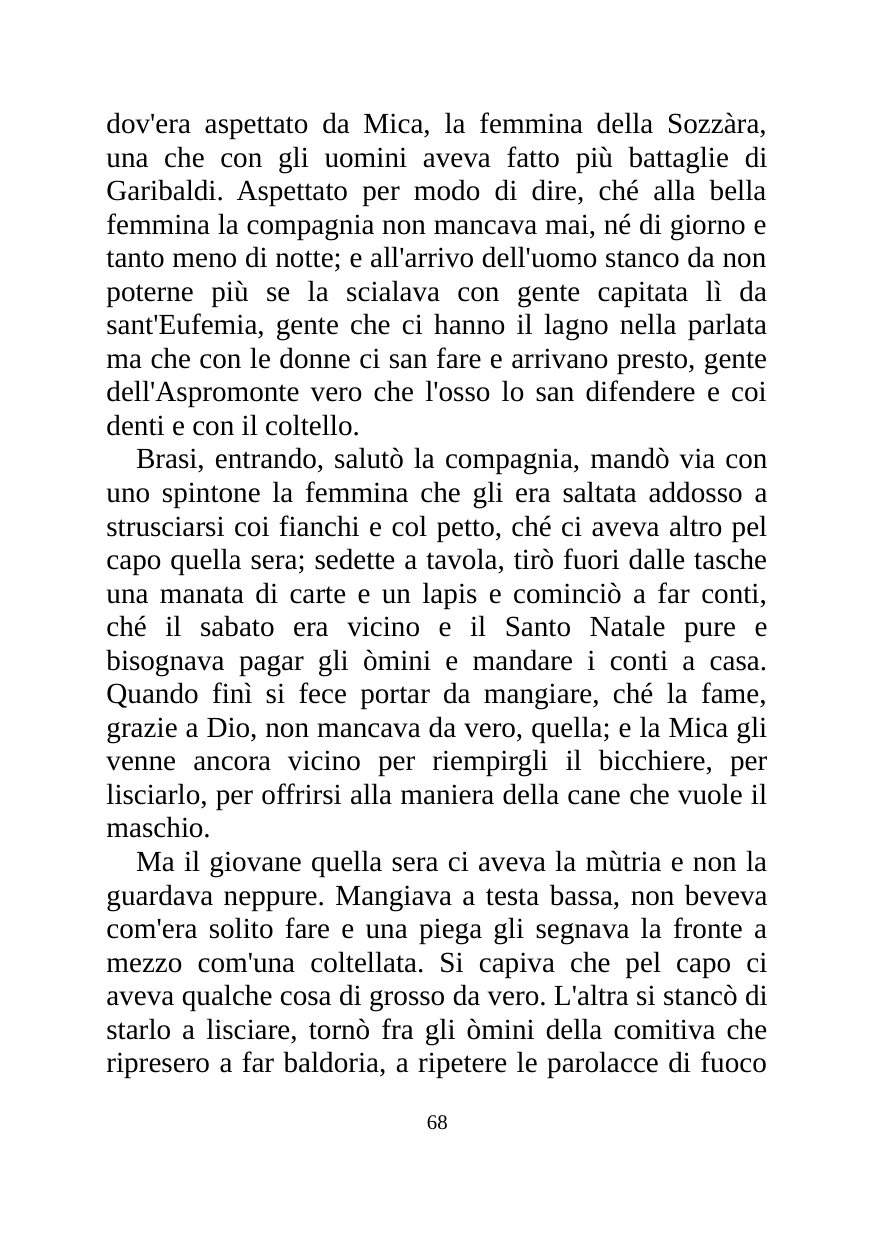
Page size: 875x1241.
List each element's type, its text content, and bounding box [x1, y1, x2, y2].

text Ma il giovane quella sera ci aveva la mùtria e non la guardava neppure. Mangiava a testa bassa, non beveva com'era solito fare e una piega gli segnava la fronte a mezzo com'una coltellata. Si capiva che pel capo ci aveva qualche cosa di grosso da vero. L'altra si stancò di starlo a lisciare, tornò fra gli òmini della comitiva che ripresero a far baldoria, a ripetere le parolacce di fuoco [106, 844, 768, 1079]
text Brasi, entrando, salutò la compagnia, mandò via con uno spintone la femmina che gli era saltata addosso a strusciarsi coi fianchi e col petto, ché ci aveva altro pel capo quella sera; sedette a tavola, tirò fuori dalle tasche una manata di carte e un lapis e cominciò a far conti, ché il sabato era vicino e il Santo Natale pure e bisognava pagar gli òmini e mandare i conti a casa. Quando finì si fece portar da mangiare, ché la fame, grazie a Dio, non mancava da vero, quella; e la Mica gli venne ancora vicino per riempirgli il bicchiere, per lisciarlo, per offrirsi alla maniera della cane che vuole il maschio. [106, 442, 768, 844]
text dov'era aspettato da Mica, la femmina della Sozzàra, una che con gli uomini aveva fatto più battaglie di Garibaldi. Aspettato per modo di dire, ché alla bella femmina la compagnia non mancava mai, né di giorno e tanto meno di notte; e all'arrivo dell'uomo stanco da non poterne più se la scialava con gente capitata lì da sant'Eufemia, gente che ci hanno il lagno nella parlata ma che con le donne ci san fare e arrivano presto, gente dell'Aspromonte vero che l'osso lo san difendere e coi denti e con il coltello. [106, 106, 768, 442]
